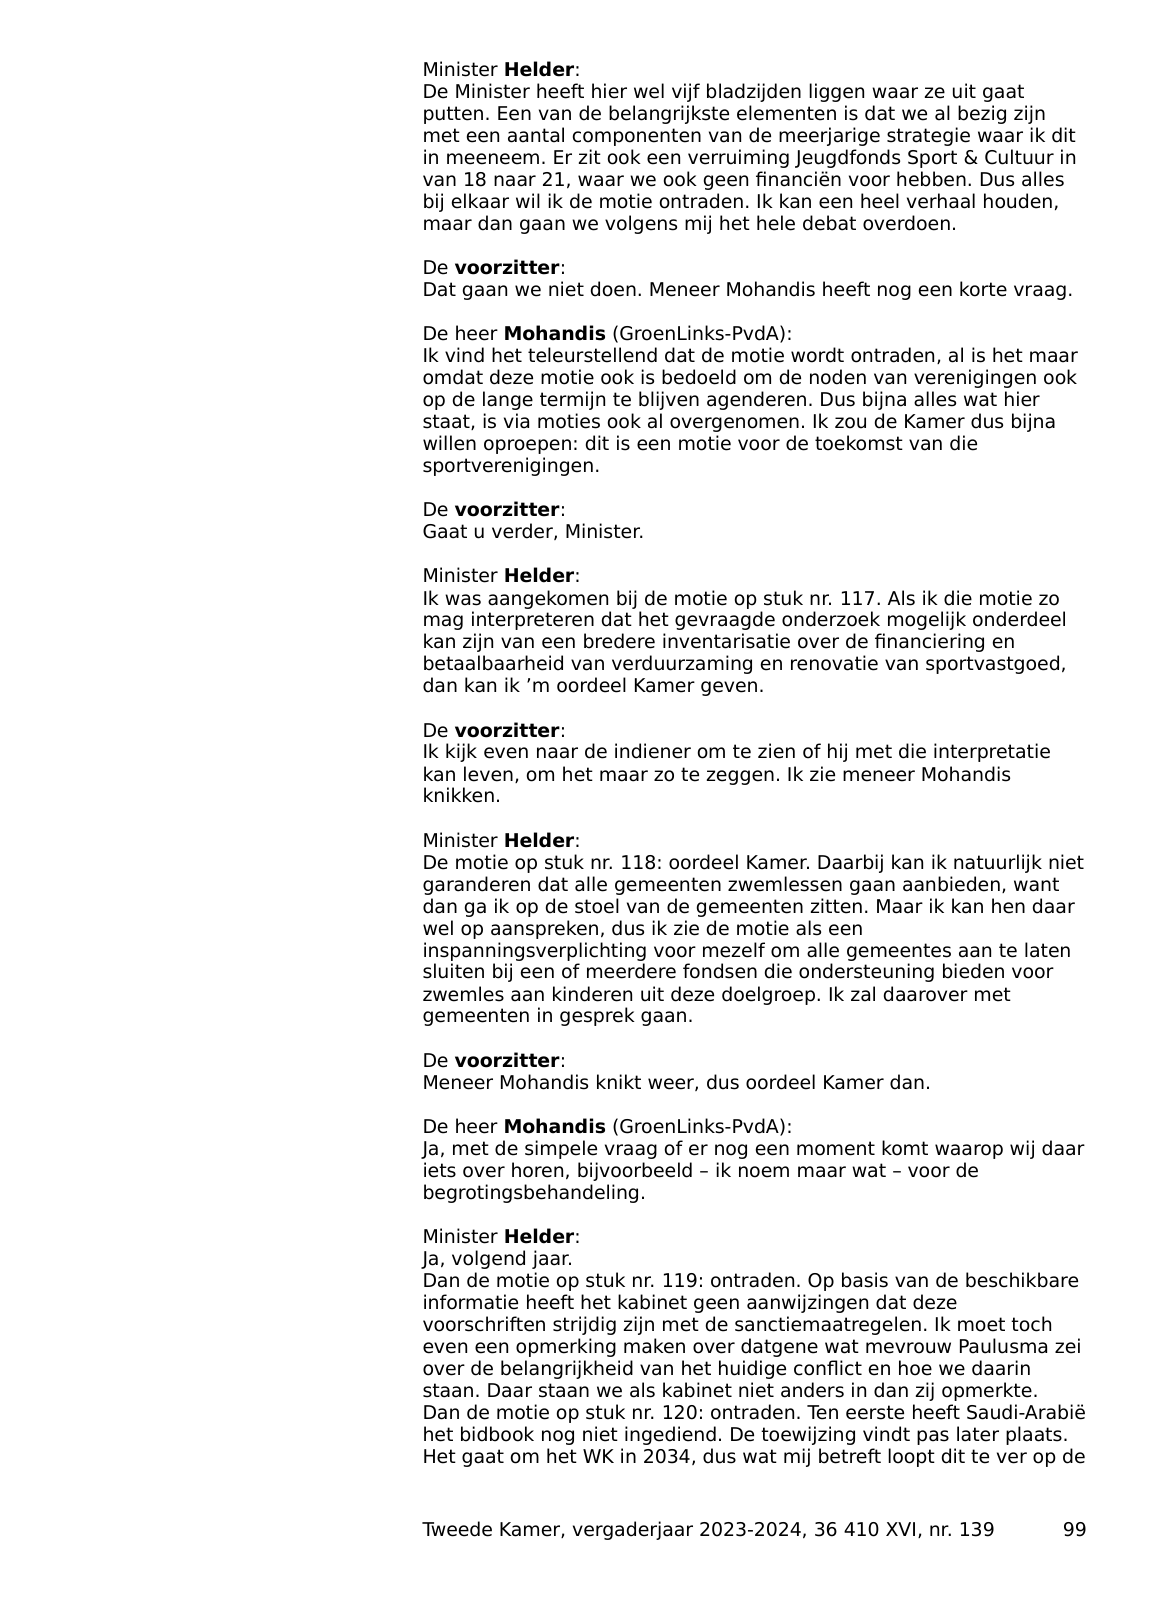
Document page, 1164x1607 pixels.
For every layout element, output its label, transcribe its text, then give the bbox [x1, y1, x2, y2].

text De voorzitter: [422, 257, 1087, 279]
text Dan de motie op stuk nr. 119: ontraden. Op basis van de beschikbare informatie heeft het kabinet geen aanwijzingen dat deze voorschriften strijdig zijn met de sanctiemaatregelen. Ik moet toch even een opmerking maken over datgene wat mevrouw Paulusma zei over de belangrijkheid van het huidige conflict en hoe we daarin staan. Daar staan we als kabinet niet anders in dan zij opmerkte. [422, 1270, 1087, 1402]
text Gaat u verder, Minister. [422, 521, 1087, 543]
text Ik vind het teleurstellend dat de motie wordt ontraden, al is het maar omdat deze motie ook is bedoeld om de noden van verenigingen ook op de lange termijn te blijven agenderen. Dus bijna alles wat hier staat, is via moties ook al overgenomen. Ik zou de Kamer dus bijna willen oproepen: dit is een motie voor de toekomst van die sportverenigingen. [422, 345, 1087, 477]
text Ja, met de simpele vraag of er nog een moment komt waarop wij daar iets over horen, bijvoorbeeld – ik noem maar wat – voor de begrotingsbehandeling. [422, 1138, 1087, 1204]
text Dat gaan we niet doen. Meneer Mohandis heeft nog een korte vraag. [422, 279, 1087, 301]
text Meneer Mohandis knikt weer, dus oordeel Kamer dan. [422, 1072, 1087, 1093]
text Minister Helder: [422, 1226, 1087, 1248]
text De Minister heeft hier wel vijf bladzijden liggen waar ze uit gaat putten. Een van de belangrijkste elementen is dat we al bezig zijn met een aantal componenten van de meerjarige strategie waar ik dit in meeneem. Er zit ook een verruiming Jeugdfonds Sport & Cultuur in van 18 naar 21, waar we ook geen financiën voor hebben. Dus alles bij elkaar wil ik de motie ontraden. Ik kan een heel verhaal houden, maar dan gaan we volgens mij het hele debat overdoen. [422, 81, 1087, 235]
text De voorzitter: [422, 719, 1087, 741]
text Minister Helder: [422, 565, 1087, 587]
text Ik was aangekomen bij de motie op stuk nr. 117. Als ik die motie zo mag interpreteren dat het gevraagde onderzoek mogelijk onderdeel kan zijn van een bredere inventarisatie over de financiering en betaalbaarheid van verduurzaming en renovatie van sportvastgoed, dan kan ik ’m oordeel Kamer geven. [422, 587, 1087, 697]
text Minister Helder: [422, 59, 1087, 81]
text De voorzitter: [422, 1049, 1087, 1072]
text De voorzitter: [422, 499, 1087, 521]
text Dan de motie op stuk nr. 120: ontraden. Ten eerste heeft Saudi-Arabië het bidbook nog niet ingediend. De toewijzing vindt pas later plaats. Het gaat om het WK in 2034, dus wat mij betreft loopt dit te ver op de [422, 1402, 1087, 1468]
text Ja, volgend jaar. [422, 1248, 1087, 1270]
text Ik kijk even naar de indiener om te zien of hij met die interpretatie kan leven, om het maar zo te zeggen. Ik zie meneer Mohandis knikken. [422, 741, 1087, 807]
text De heer Mohandis (GroenLinks-PvdA): [422, 1116, 1087, 1138]
text De motie op stuk nr. 118: oordeel Kamer. Daarbij kan ik natuurlijk niet garanderen dat alle gemeenten zwemlessen gaan aanbieden, want dan ga ik op de stoel van de gemeenten zitten. Maar ik kan hen daar wel op aanspreken, dus ik zie de motie als een inspanningsverplichting voor mezelf om alle gemeentes aan te laten sluiten bij een of meerdere fondsen die ondersteuning bieden voor zwemles aan kinderen uit deze doelgroep. Ik zal daarover met gemeenten in gesprek gaan. [422, 852, 1087, 1027]
text De heer Mohandis (GroenLinks-PvdA): [422, 323, 1087, 345]
text Minister Helder: [422, 829, 1087, 852]
